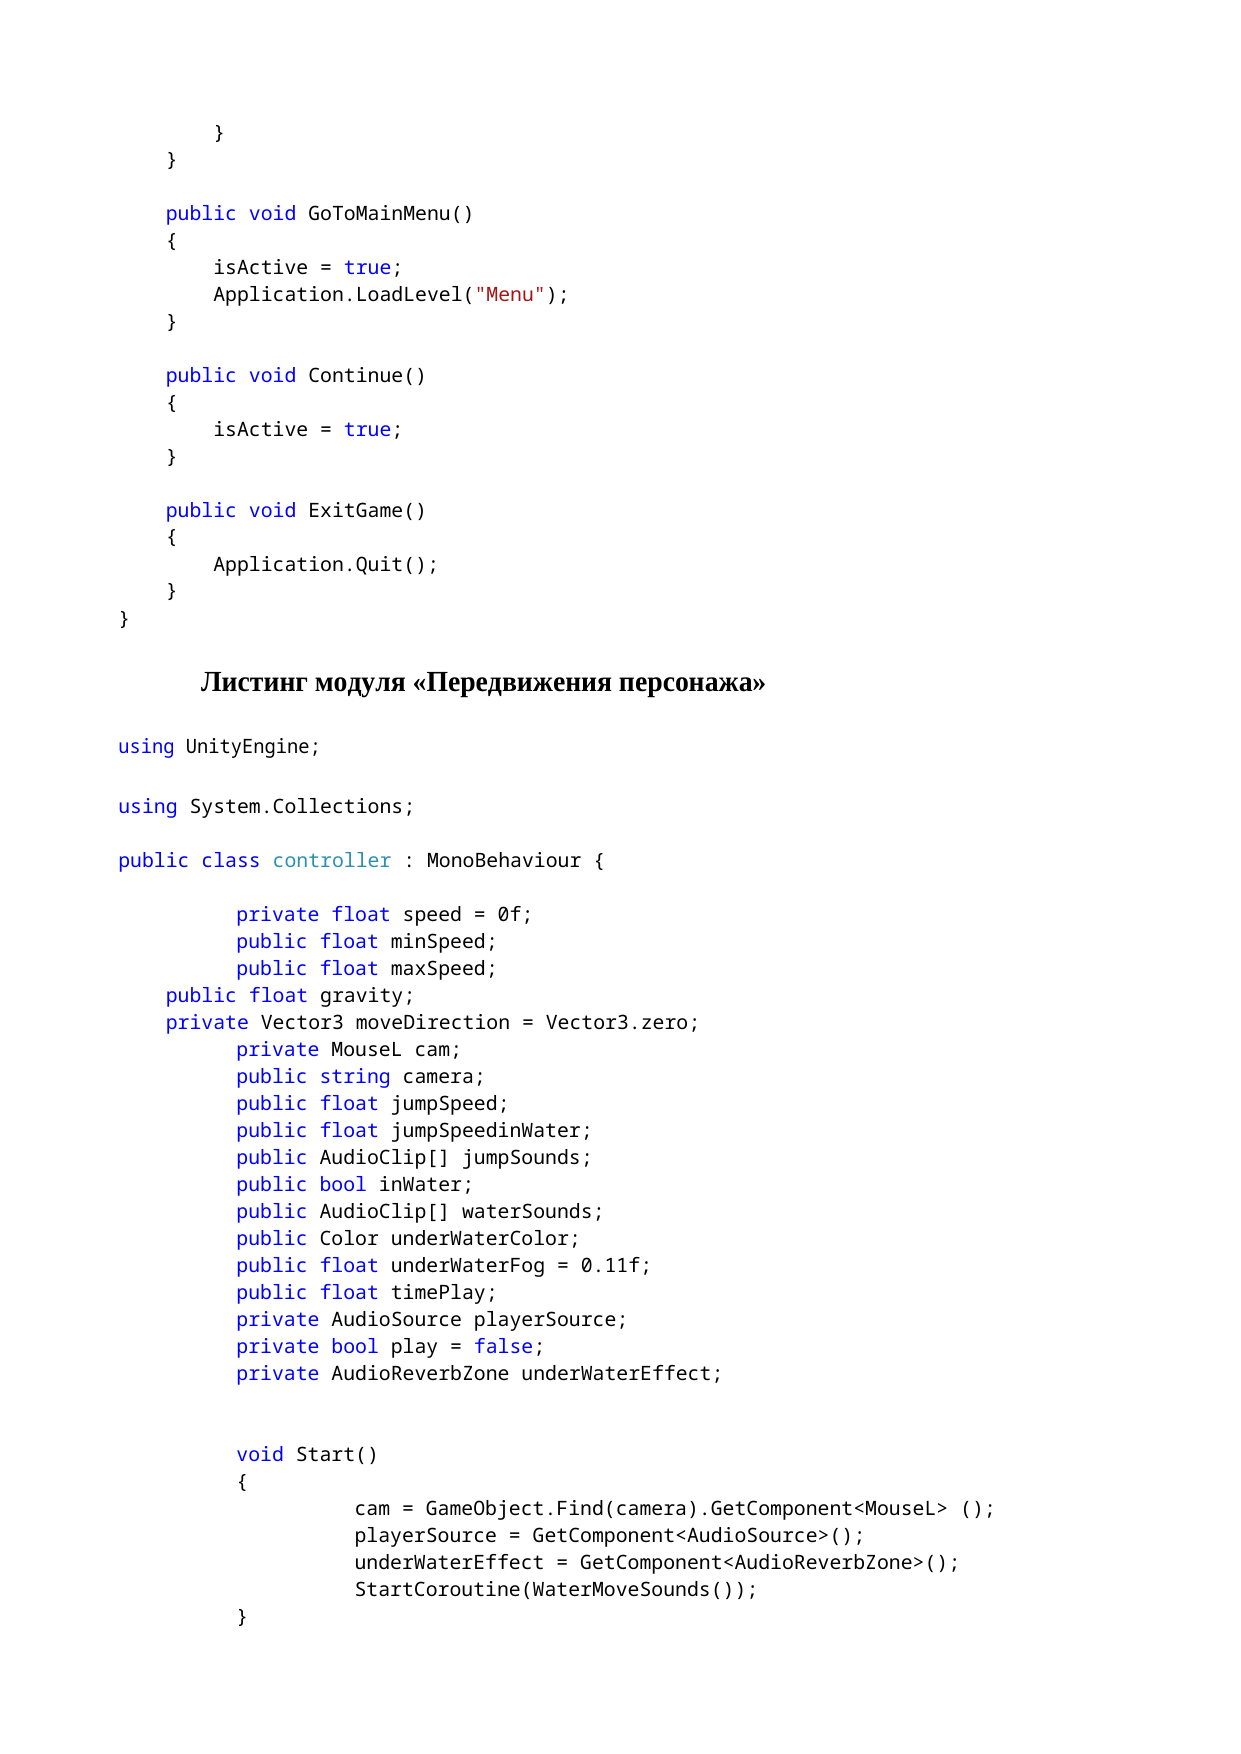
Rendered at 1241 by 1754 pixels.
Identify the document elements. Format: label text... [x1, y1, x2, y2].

text private AudioReverbZone underWaterEffect; [118, 1359, 1122, 1386]
text using UnityEngine; [118, 732, 1122, 759]
text } [118, 118, 1122, 145]
text { [118, 388, 1122, 415]
text cam = GameObject.Find(camera).GetComponent<MouseL> (); [118, 1494, 1122, 1521]
text } [118, 577, 1122, 604]
text isActive = true; [118, 415, 1122, 442]
text using System.Collections; [118, 793, 1122, 819]
text private MouseL cam; [118, 1035, 1122, 1062]
text } [118, 442, 1122, 469]
text public void GoToMainMenu() [118, 199, 1122, 226]
text { [118, 1467, 1122, 1494]
text public void Continue() [118, 361, 1122, 388]
text public float jumpSpeedinWater; [118, 1116, 1122, 1143]
text private AudioSource playerSource; [118, 1305, 1122, 1332]
text public float jumpSpeed; [118, 1089, 1122, 1116]
text public AudioClip[] jumpSounds; [118, 1143, 1122, 1170]
text public bool inWater; [118, 1170, 1122, 1197]
text void Start() [118, 1440, 1122, 1467]
text private Vector3 moveDirection = Vector3.zero; [118, 1008, 1122, 1035]
text public AudioClip[] waterSounds; [118, 1197, 1122, 1224]
text public class controller : MonoBehaviour { [118, 847, 1122, 873]
text playerSource = GetComponent<AudioSource>(); [118, 1521, 1122, 1548]
text private bool play = false; [118, 1332, 1122, 1359]
text public float timePlay; [118, 1278, 1122, 1305]
text public float gravity; [118, 981, 1122, 1008]
text public Color underWaterColor; [118, 1224, 1122, 1251]
text } [118, 307, 1122, 334]
text Application.Quit(); [118, 550, 1122, 577]
text Application.LoadLevel("Menu"); [118, 280, 1122, 307]
text { [118, 523, 1122, 550]
text StartCoroutine(WaterMoveSounds()); [118, 1575, 1122, 1602]
text public string camera; [118, 1062, 1122, 1089]
text public float maxSpeed; [118, 954, 1122, 981]
text { [118, 226, 1122, 253]
text } [118, 1602, 1122, 1629]
text } [118, 604, 1122, 631]
text private float speed = 0f; [118, 901, 1122, 927]
text Листинг модуля «Передвижения персонажа» [118, 664, 1122, 698]
text public void ExitGame() [118, 496, 1122, 523]
text underWaterEffect = GetComponent<AudioReverbZone>(); [118, 1548, 1122, 1575]
text isActive = true; [118, 253, 1122, 280]
text } [118, 145, 1122, 172]
text public float minSpeed; [118, 927, 1122, 954]
text public float underWaterFog = 0.11f; [118, 1251, 1122, 1278]
